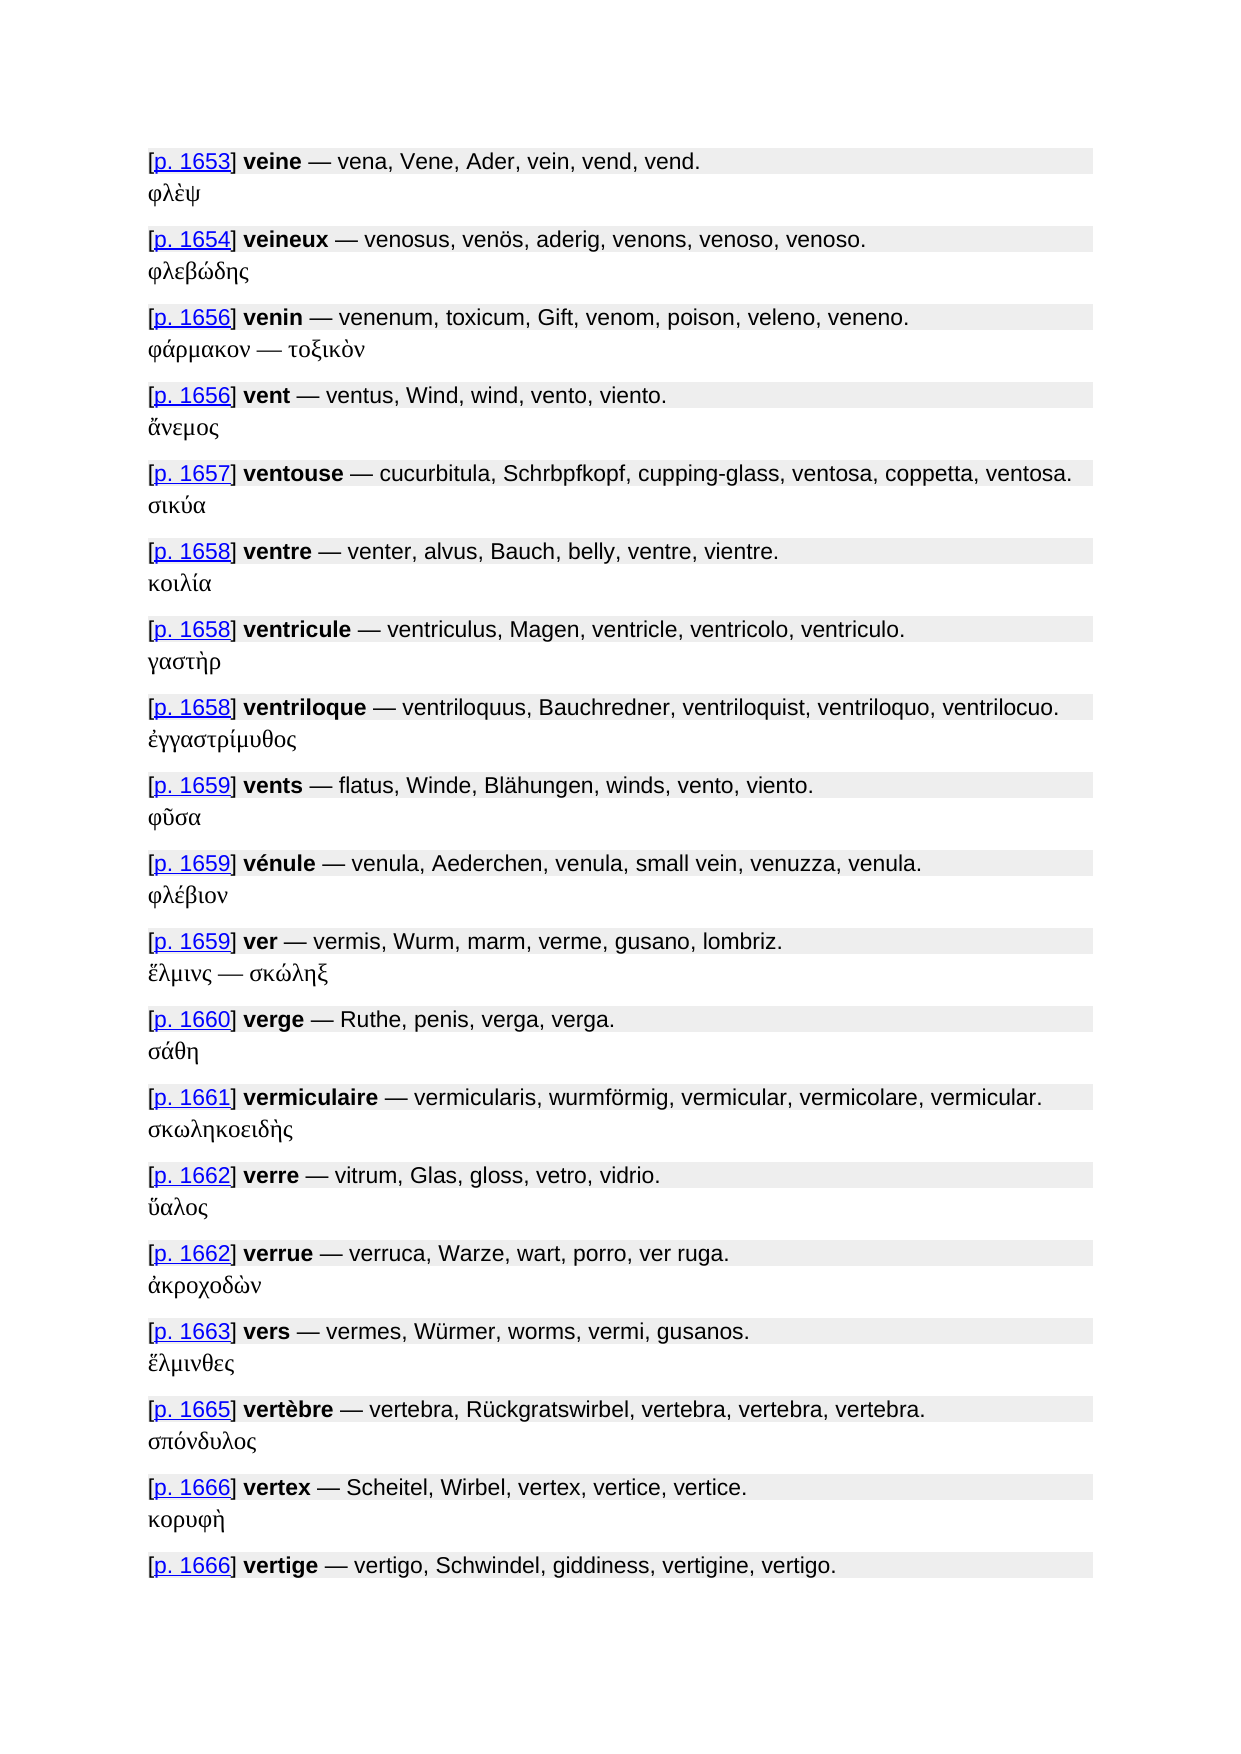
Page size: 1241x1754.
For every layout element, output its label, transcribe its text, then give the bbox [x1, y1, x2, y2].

text σικύα [148, 490, 1093, 519]
text [p. 1661] vermiculaire — vermicularis, wurmförmig, vermicular, vermicolare, vermicular. [148, 1084, 1093, 1110]
text σπόνδυλος [148, 1426, 1093, 1455]
text [p. 1658] ventriloque — ventriloquus, Bauchredner, ventriloquist, ventriloquo, ventrilocuo. [148, 694, 1093, 720]
text ἕλμινς — σκώληξ [148, 958, 1093, 987]
text κοιλία [148, 568, 1093, 597]
text [p. 1653] veine — vena, Vene, Ader, vein, vend, vend. [148, 148, 1093, 174]
text σάθη [148, 1036, 1093, 1065]
text [p. 1659] ver — vermis, Wurm, marm, verme, gusano, lombriz. [148, 928, 1093, 954]
text φλεβώδης [148, 256, 1093, 284]
text [p. 1658] ventricule — ventriculus, Magen, ventricle, ventricolo, ventriculo. [148, 616, 1093, 642]
text [p. 1666] vertex — Scheitel, Wirbel, vertex, vertice, vertice. [148, 1474, 1093, 1500]
text ὕαλος [148, 1192, 1093, 1221]
text φλέβιον [148, 880, 1093, 909]
text [p. 1665] vertèbre — vertebra, Rückgratswirbel, vertebra, vertebra, vertebra. [148, 1396, 1093, 1422]
text [p. 1662] verrue — verruca, Warze, wart, porro, ver ruga. [148, 1240, 1093, 1266]
text ἄνεμος [148, 412, 1093, 441]
text [p. 1660] verge — Ruthe, penis, verga, verga. [148, 1006, 1093, 1032]
text φῦσα [148, 802, 1093, 831]
text γαστὴρ [148, 646, 1093, 675]
text φλὲψ [148, 178, 1093, 207]
text [p. 1658] ventre — venter, alvus, Bauch, belly, ventre, vientre. [148, 538, 1093, 564]
text [p. 1657] ventouse — cucurbitula, Schrbpfkopf, cupping-glass, ventosa, coppetta, ventosa. [148, 460, 1093, 486]
text [p. 1659] vénule — venula, Aederchen, venula, small vein, venuzza, venula. [148, 850, 1093, 876]
text [p. 1663] vers — vermes, Würmer, worms, vermi, gusanos. [148, 1318, 1093, 1344]
text κορυφὴ [148, 1504, 1093, 1533]
text ἀκροχοδὼν [148, 1270, 1093, 1299]
text σκωληκοειδὴς [148, 1114, 1093, 1143]
text [p. 1654] veineux — venosus, venös, aderig, venons, venoso, venoso. [148, 226, 1093, 252]
text [p. 1656] vent — ventus, Wind, wind, vento, viento. [148, 382, 1093, 408]
text [p. 1666] vertige — vertigo, Schwindel, giddiness, vertigine, vertigo. [148, 1552, 1093, 1578]
text [p. 1662] verre — vitrum, Glas, gloss, vetro, vidrio. [148, 1162, 1093, 1188]
text [p. 1659] vents — flatus, Winde, Blähungen, winds, vento, viento. [148, 772, 1093, 798]
text ἐγγαστρίμυθος [148, 724, 1093, 753]
text φάρμακον — τοξικὸν [148, 334, 1093, 363]
text [p. 1656] venin — venenum, toxicum, Gift, venom, poison, veleno, veneno. [148, 304, 1093, 330]
text ἕλμινθες [148, 1348, 1093, 1377]
